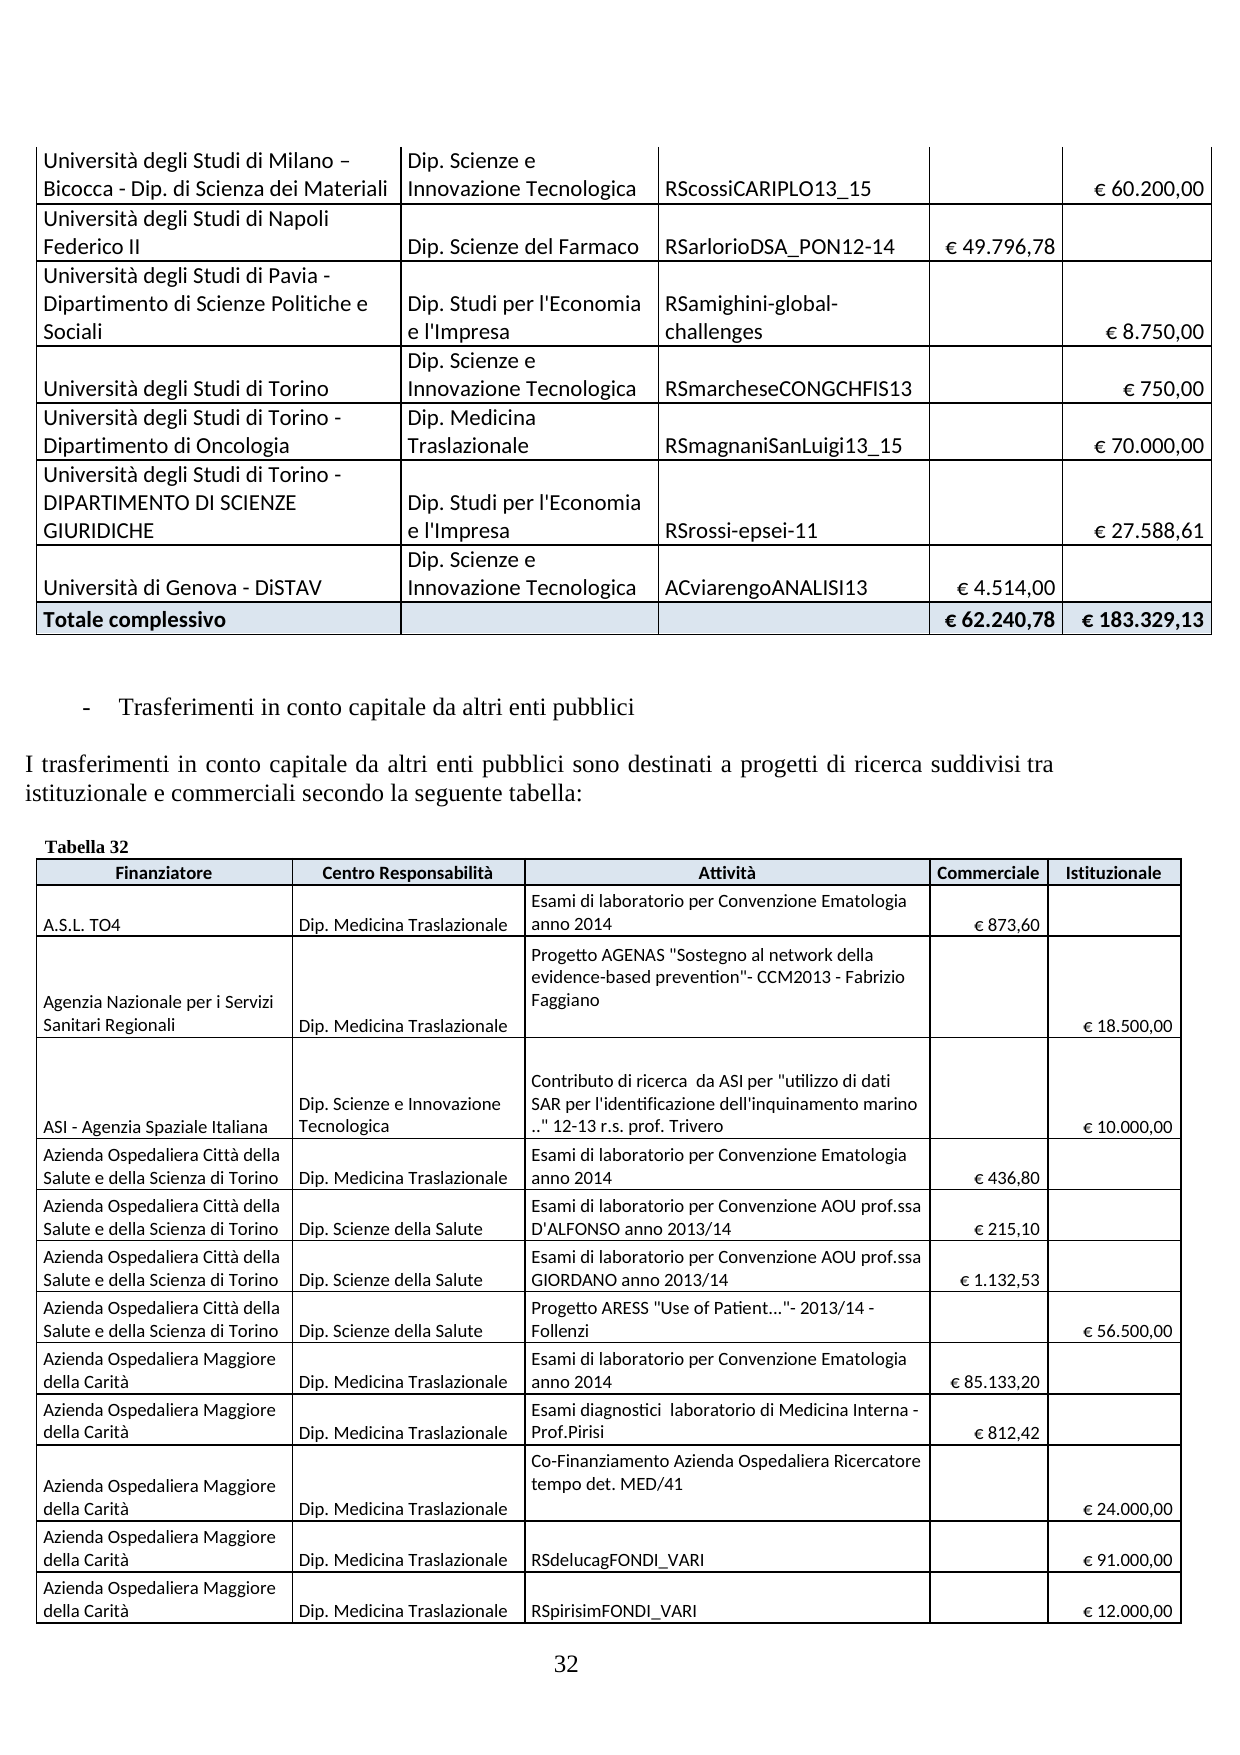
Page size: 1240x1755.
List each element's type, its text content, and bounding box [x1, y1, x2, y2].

table_cell ACviarengoANALISI13 [659, 546, 929, 601]
table_header € 60.200,00 [1063, 147, 1211, 203]
text - Trasferimenti in conto capitale da altri enti pubblici [82, 692, 1223, 720]
table_cell Università degli Studi di Pavia - Dipartimento di Scienze Politiche e Sociali [37, 262, 400, 345]
table_header Centro Responsabilità [293, 860, 524, 884]
table_cell Totale complessivo [37, 603, 400, 633]
table_cell [402, 603, 658, 633]
table_cell Co-Finanziamento Azienda Ospedaliera Ricercatore tempo det. MED/41 [526, 1446, 929, 1520]
table_cell RSmarcheseCONGCHFIS13 [659, 347, 929, 402]
table_cell [930, 404, 1062, 459]
table_cell € 56.500,00 [1049, 1292, 1180, 1342]
table_cell Università degli Studi di Torino - DIPARTIMENTO DI SCIENZE GIURIDICHE [37, 461, 400, 544]
table_cell Dip. Studi per l'Economia e l'Impresa [402, 262, 658, 345]
table_cell Dip. Studi per l'Economia e l'Impresa [402, 461, 658, 544]
table_cell [1063, 546, 1211, 601]
table_cell [1049, 886, 1180, 935]
table_cell [931, 937, 1047, 1036]
table_cell € 49.796,78 [930, 205, 1062, 260]
table_cell Esami di laboratorio per Convenzione Ematologia anno 2014 [526, 1139, 929, 1188]
table_cell € 12.000,00 [1049, 1573, 1180, 1622]
table_cell Dip. Medicina Traslazionale [402, 404, 658, 459]
table_cell Azienda Ospedaliera Città della Salute e della Scienza di Torino [37, 1139, 292, 1188]
table_cell € 183.329,13 [1063, 603, 1211, 633]
table_cell Azienda Ospedaliera Città della Salute e della Scienza di Torino [37, 1292, 292, 1342]
table_cell € 215,10 [931, 1190, 1047, 1239]
table_cell [1049, 1343, 1180, 1393]
table_cell Dip. Medicina Traslazionale [293, 886, 524, 935]
table_cell € 85.133,20 [931, 1343, 1047, 1393]
table_cell Progetto ARESS "Use of Patient..."- 2013/14 - Follenzi [526, 1292, 929, 1342]
table_cell € 24.000,00 [1049, 1446, 1180, 1520]
table_cell [931, 1573, 1047, 1622]
table_cell Esami di laboratorio per Convenzione AOU prof.ssa GIORDANO anno 2013/14 [526, 1241, 929, 1291]
table_cell [931, 1038, 1047, 1137]
table_cell Dip. Scienze della Salute [293, 1241, 524, 1291]
table_cell [930, 461, 1062, 544]
table_cell A.S.L. TO4 [37, 886, 292, 935]
table_cell [1049, 1190, 1180, 1239]
table_cell Dip. Scienze del Farmaco [402, 205, 658, 260]
table_cell [930, 347, 1062, 402]
table_cell RSarlorioDSA_PON12-14 [659, 205, 929, 260]
table_cell [1049, 1241, 1180, 1291]
table_cell € 62.240,78 [930, 603, 1062, 633]
table_cell € 70.000,00 [1063, 404, 1211, 459]
table_cell [931, 1292, 1047, 1342]
table_cell € 27.588,61 [1063, 461, 1211, 544]
table_cell € 8.750,00 [1063, 262, 1211, 345]
table_cell Dip. Scienze e Innovazione Tecnologica [402, 347, 658, 402]
table_cell RSdelucagFONDI_VARI [526, 1522, 929, 1571]
table_cell RSpirisimFONDI_VARI [526, 1573, 929, 1622]
table_cell € 91.000,00 [1049, 1522, 1180, 1571]
table_cell Università di Genova - DiSTAV [37, 546, 400, 601]
table_cell € 873,60 [931, 886, 1047, 935]
table_cell Dip. Scienze e Innovazione Tecnologica [402, 546, 658, 601]
table_cell [1063, 205, 1211, 260]
table_cell € 10.000,00 [1049, 1038, 1180, 1137]
table_cell Azienda Ospedaliera Maggiore della Carità [37, 1343, 292, 1393]
table_cell Azienda Ospedaliera Città della Salute e della Scienza di Torino [37, 1241, 292, 1291]
table_cell € 4.514,00 [930, 546, 1062, 601]
table_cell Azienda Ospedaliera Maggiore della Carità [37, 1446, 292, 1520]
table_cell [1049, 1395, 1180, 1444]
table_header Istituzionale [1049, 860, 1180, 884]
table_header Dip. Scienze e Innovazione Tecnologica [402, 147, 658, 203]
table_cell Dip. Medicina Traslazionale [293, 1343, 524, 1393]
table_cell Progetto AGENAS "Sostegno al network della evidence-based prevention"- CCM2013 - Fabrizio Faggiano [526, 937, 929, 1036]
table_cell Azienda Ospedaliera Maggiore della Carità [37, 1522, 292, 1571]
table_cell € 812,42 [931, 1395, 1047, 1444]
table_cell Dip. Medicina Traslazionale [293, 1522, 524, 1571]
table_cell Università degli Studi di Napoli Federico II [37, 205, 400, 260]
table_cell Dip. Medicina Traslazionale [293, 1395, 524, 1444]
table_cell Esami di laboratorio per Convenzione Ematologia anno 2014 [526, 1343, 929, 1393]
table_header Commerciale [931, 860, 1047, 884]
table_cell Contributo di ricerca da ASI per "utilizzo di dati SAR per l'identificazione dell'inquinamento marino .." 12-13 r.s. prof. Trivero [526, 1038, 929, 1137]
table_cell Azienda Ospedaliera Maggiore della Carità [37, 1395, 292, 1444]
table_cell RSmagnaniSanLuigi13_15 [659, 404, 929, 459]
table_cell RSrossi-epsei-11 [659, 461, 929, 544]
table_cell Università degli Studi di Torino - Dipartimento di Oncologia [37, 404, 400, 459]
table_cell Esami di laboratorio per Convenzione Ematologia anno 2014 [526, 886, 929, 935]
table_cell Azienda Ospedaliera Città della Salute e della Scienza di Torino [37, 1190, 292, 1239]
table_cell ASI - Agenzia Spaziale Italiana [37, 1038, 292, 1137]
table_cell Dip. Medicina Traslazionale [293, 1446, 524, 1520]
table_cell Esami diagnostici laboratorio di Medicina Interna - Prof.Pirisi [526, 1395, 929, 1444]
table_cell € 750,00 [1063, 347, 1211, 402]
table_cell Agenzia Nazionale per i Servizi Sanitari Regionali [37, 937, 292, 1036]
table_header RScossiCARIPLO13_15 [659, 147, 929, 203]
table_cell Dip. Scienze della Salute [293, 1292, 524, 1342]
table_cell Azienda Ospedaliera Maggiore della Carità [37, 1573, 292, 1622]
table_cell [930, 262, 1062, 345]
table_header Finanziatore [37, 860, 292, 884]
table_cell € 18.500,00 [1049, 937, 1180, 1036]
table_cell [1049, 1139, 1180, 1188]
table_cell Dip. Scienze e Innovazione Tecnologica [293, 1038, 524, 1137]
text I trasferimenti in conto capitale da altri enti pubblici sono destinati a progetti di ricerca suddivisi tra istituzionale e commerciali secondo la seguente tabella: [25, 749, 1070, 807]
table_cell RSamighini-global- challenges [659, 262, 929, 345]
table_cell Dip. Medicina Traslazionale [293, 1139, 524, 1188]
table_header [930, 147, 1062, 203]
table_header Attività [526, 860, 929, 884]
table_cell Dip. Scienze della Salute [293, 1190, 524, 1239]
table_cell € 436,80 [931, 1139, 1047, 1188]
table_cell [659, 603, 929, 633]
table_cell Dip. Medicina Traslazionale [293, 1573, 524, 1622]
table_cell [931, 1522, 1047, 1571]
table_cell Esami di laboratorio per Convenzione AOU prof.ssa D'ALFONSO anno 2013/14 [526, 1190, 929, 1239]
table_cell Dip. Medicina Traslazionale [293, 937, 524, 1036]
table_cell € 1.132,53 [931, 1241, 1047, 1291]
text Tabella 32 [44, 836, 1223, 858]
table_header Università degli Studi di Milano – Bicocca - Dip. di Scienza dei Materiali [37, 147, 400, 203]
table_cell Università degli Studi di Torino [37, 347, 400, 402]
table_cell [931, 1446, 1047, 1520]
